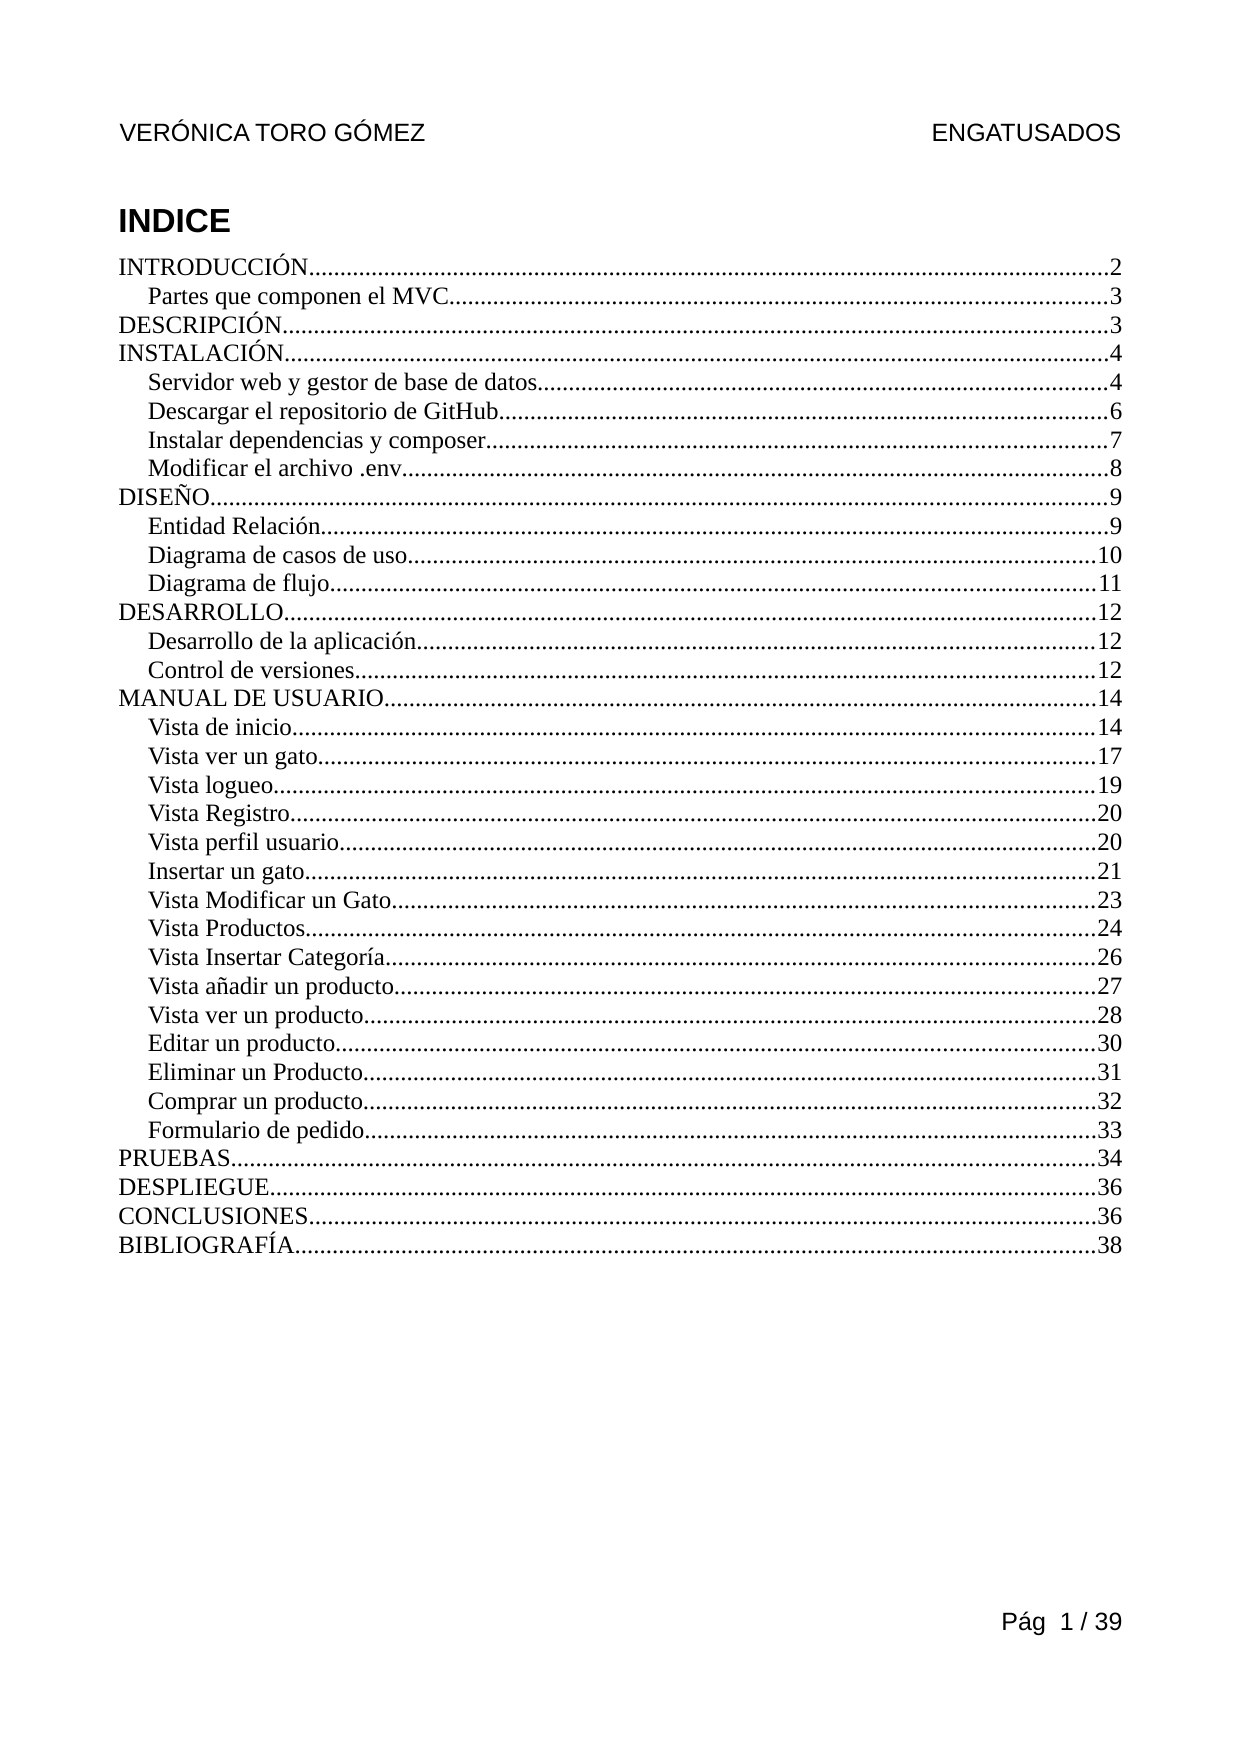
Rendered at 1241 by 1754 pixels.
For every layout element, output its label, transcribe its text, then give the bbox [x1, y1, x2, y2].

text Vista Modificar un Gato 23 [148, 885, 1122, 913]
text Desarrollo de la aplicación 12 [148, 626, 1122, 655]
text Vista ver un producto 28 [148, 1000, 1122, 1028]
text Vista Insertar Categoría 26 [148, 942, 1122, 971]
text INSTALACIÓN 4 [118, 338, 1122, 367]
text Control de versiones 12 [148, 655, 1122, 683]
text Vista Registro 20 [148, 798, 1122, 827]
text Partes que componen el MVC 3 [148, 281, 1122, 310]
text DESPLIEGUE 36 [118, 1172, 1122, 1201]
text Vista logueo 19 [148, 770, 1122, 798]
text Diagrama de casos de uso 10 [148, 540, 1122, 568]
text DISEÑO 9 [118, 482, 1122, 511]
text Descargar el repositorio de GitHub 6 [148, 396, 1122, 425]
text Servidor web y gestor de base de datos 4 [148, 367, 1122, 396]
text Entidad Relación 9 [148, 511, 1122, 540]
subtitle INDICE [118, 201, 1122, 240]
text Instalar dependencias y composer 7 [148, 425, 1122, 453]
text PRUEBAS 34 [118, 1143, 1122, 1172]
text Vista ver un gato 17 [148, 741, 1122, 770]
text CONCLUSIONES 36 [118, 1201, 1122, 1230]
text DESCRIPCIÓN 3 [118, 310, 1122, 338]
text Formulario de pedido 33 [148, 1115, 1122, 1143]
text Insertar un gato 21 [148, 856, 1122, 885]
text Eliminar un Producto 31 [148, 1057, 1122, 1086]
text Editar un producto 30 [148, 1028, 1122, 1057]
text Vista de inicio 14 [148, 712, 1122, 741]
text Modificar el archivo .env 8 [148, 453, 1122, 482]
text Vista Productos 24 [148, 913, 1122, 942]
text MANUAL DE USUARIO 14 [118, 683, 1122, 712]
text Diagrama de flujo 11 [148, 568, 1122, 597]
text Vista añadir un producto 27 [148, 971, 1122, 1000]
text Vista perfil usuario 20 [148, 827, 1122, 856]
text DESARROLLO 12 [118, 597, 1122, 626]
text BIBLIOGRAFÍA 38 [118, 1230, 1122, 1258]
text Comprar un producto 32 [148, 1086, 1122, 1115]
text INTRODUCCIÓN 2 [118, 252, 1122, 281]
